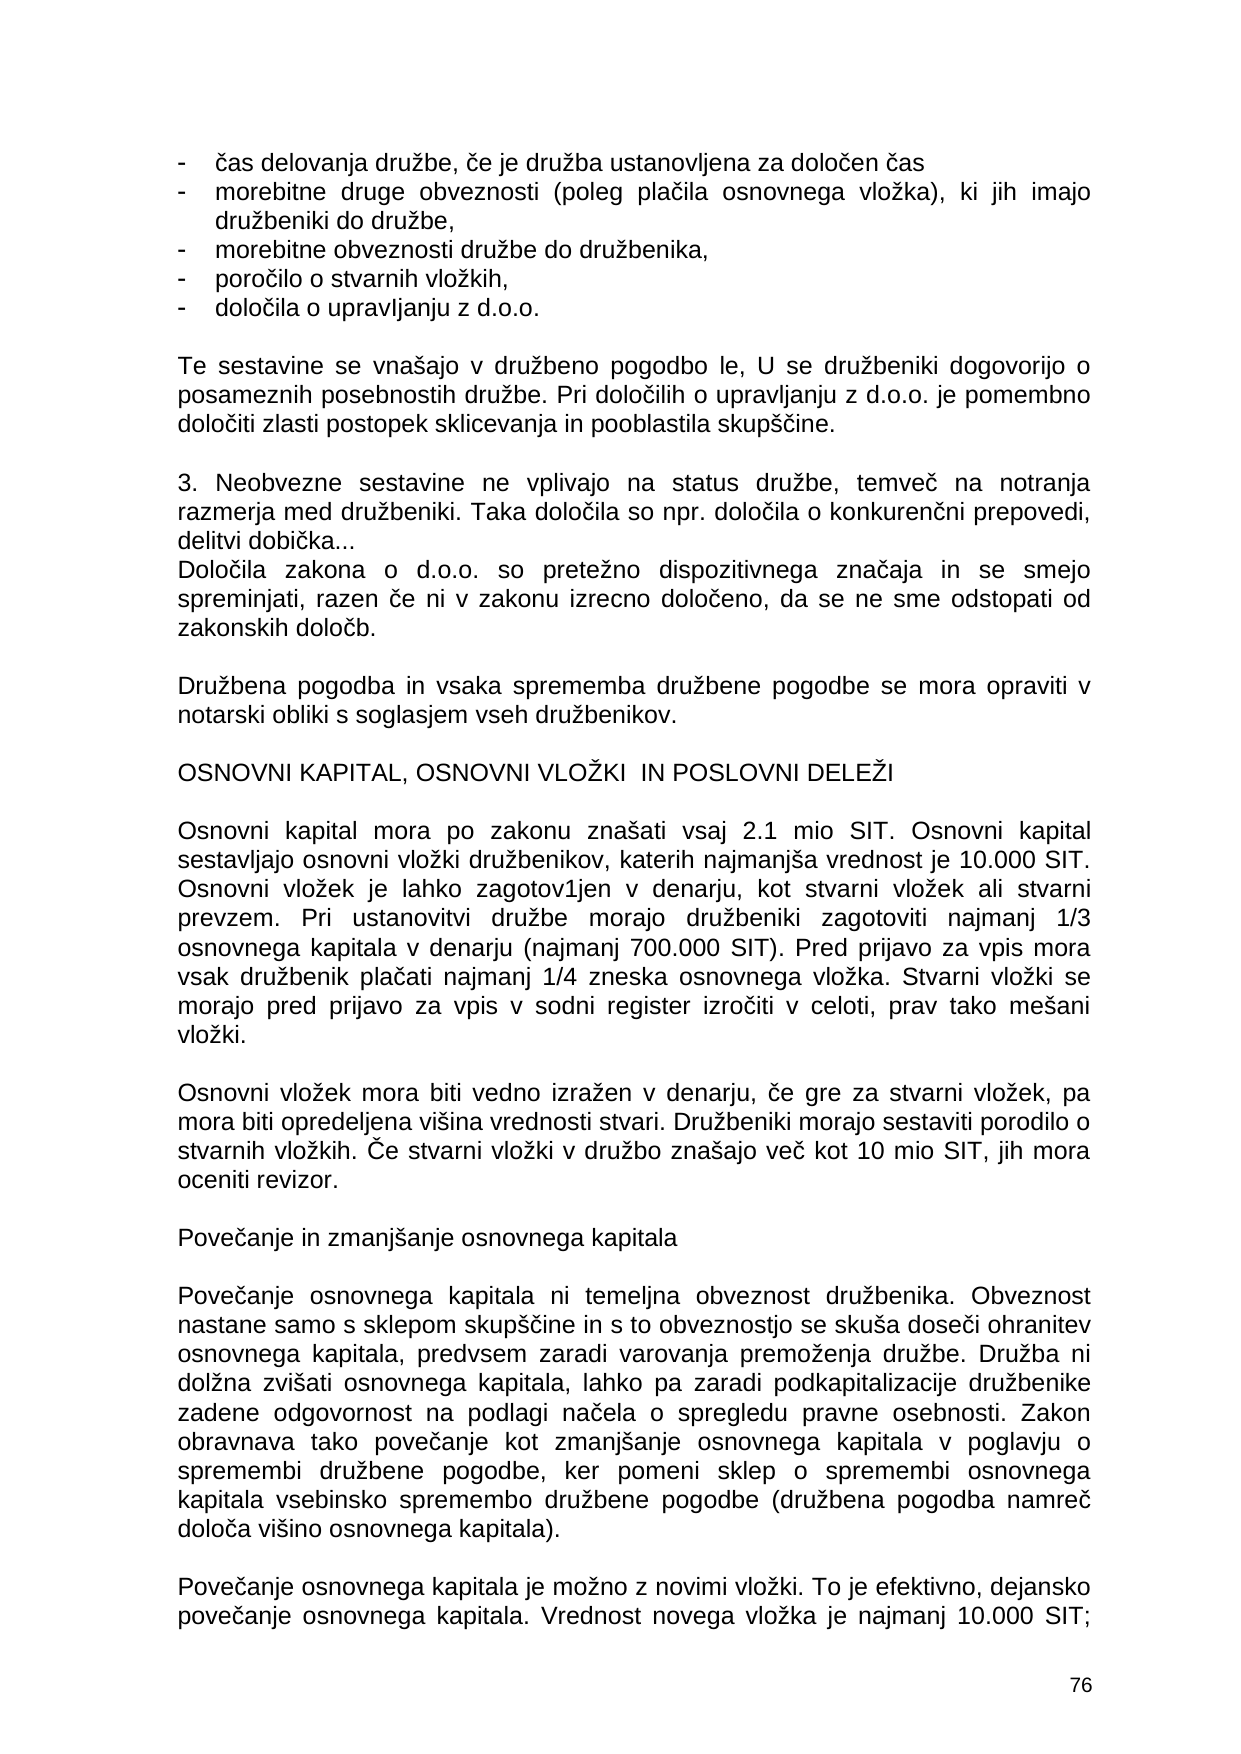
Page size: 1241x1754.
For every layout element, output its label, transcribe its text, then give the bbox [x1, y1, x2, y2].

list čas delovanja družbe, če je družba ustanovljena za določen čas [177, 148, 1092, 177]
text OSNOVNI KAPITAL, OSNOVNI VLOŽKI IN POSLOVNI DELEŽI [177, 758, 1092, 787]
list določila o upravIjanju z d.o.o. [177, 293, 1092, 322]
text Te sestavine se vnašajo v družbeno pogodbo le, U se družbeniki dogovorijo o posameznih posebnostih družbe. Pri določilih o upravljanju z d.o.o. je pomembno določiti zlasti postopek sklicevanja in pooblastila skupščine. [177, 351, 1092, 438]
list poročilo o stvarnih vložkih, [177, 264, 1092, 293]
text 3. Neobvezne sestavine ne vplivajo na status družbe, temveč na notranja razmerja med družbeniki. Taka določila so npr. določila o konkurenčni prepovedi, delitvi dobička... [177, 467, 1092, 554]
list morebitne druge obveznosti (poleg plačila osnovnega vložka), ki jih imajo družbeniki do družbe, [177, 177, 1092, 235]
text Osnovni vložek mora biti vedno izražen v denarju, če gre za stvarni vložek, pa mora biti opredeljena višina vrednosti stvari. Družbeniki morajo sestaviti porodilo o stvarnih vložkih. Če stvarni vložki v družbo znašajo več kot 10 mio SIT, jih mora oceniti revizor. [177, 1078, 1092, 1194]
text Povečanje osnovnega kapitala ni temeljna obveznost družbenika. Obveznost nastane samo s sklepom skupščine in s to obveznostjo se skuša doseči ohranitev osnovnega kapitala, predvsem zaradi varovanja premoženja družbe. Družba ni dolžna zvišati osnovnega kapitala, lahko pa zaradi podkapitalizacije družbenike zadene odgovornost na podlagi načela o spregledu pravne osebnosti. Zakon obravnava tako povečanje kot zmanjšanje osnovnega kapitala v poglavju o spremembi družbene pogodbe, ker pomeni sklep o spremembi osnovnega kapitala vsebinsko spremembo družbene pogodbe (družbena pogodba namreč določa višino osnovnega kapitala). [177, 1281, 1092, 1543]
list morebitne obveznosti družbe do družbenika, [177, 235, 1092, 264]
text Povečanje osnovnega kapitala je možno z novimi vložki. To je efektivno, dejansko povečanje osnovnega kapitala. Vrednost novega vložka je najmanj 10.000 SIT; [177, 1572, 1092, 1630]
text Družbena pogodba in vsaka sprememba družbene pogodbe se mora opraviti v notarski obliki s soglasjem vseh družbenikov. [177, 671, 1092, 729]
text Osnovni kapital mora po zakonu znašati vsaj 2.1 mio SIT. Osnovni kapital sestavljajo osnovni vložki družbenikov, katerih najmanjša vrednost je 10.000 SIT. Osnovni vložek je lahko zagotov1jen v denarju, kot stvarni vložek ali stvarni prevzem. Pri ustanovitvi družbe morajo družbeniki zagotoviti najmanj 1/3 osnovnega kapitala v denarju (najmanj 700.000 SIT). Pred prijavo za vpis mora vsak družbenik plačati najmanj 1/4 zneska osnovnega vložka. Stvarni vložki se morajo pred prijavo za vpis v sodni register izročiti v celoti, prav tako mešani vložki. [177, 816, 1092, 1049]
text Določila zakona o d.o.o. so pretežno dispozitivnega značaja in se smejo spreminjati, razen če ni v zakonu izrecno določeno, da se ne sme odstopati od zakonskih določb. [177, 554, 1092, 642]
text Povečanje in zmanjšanje osnovnega kapitala [177, 1223, 1092, 1252]
